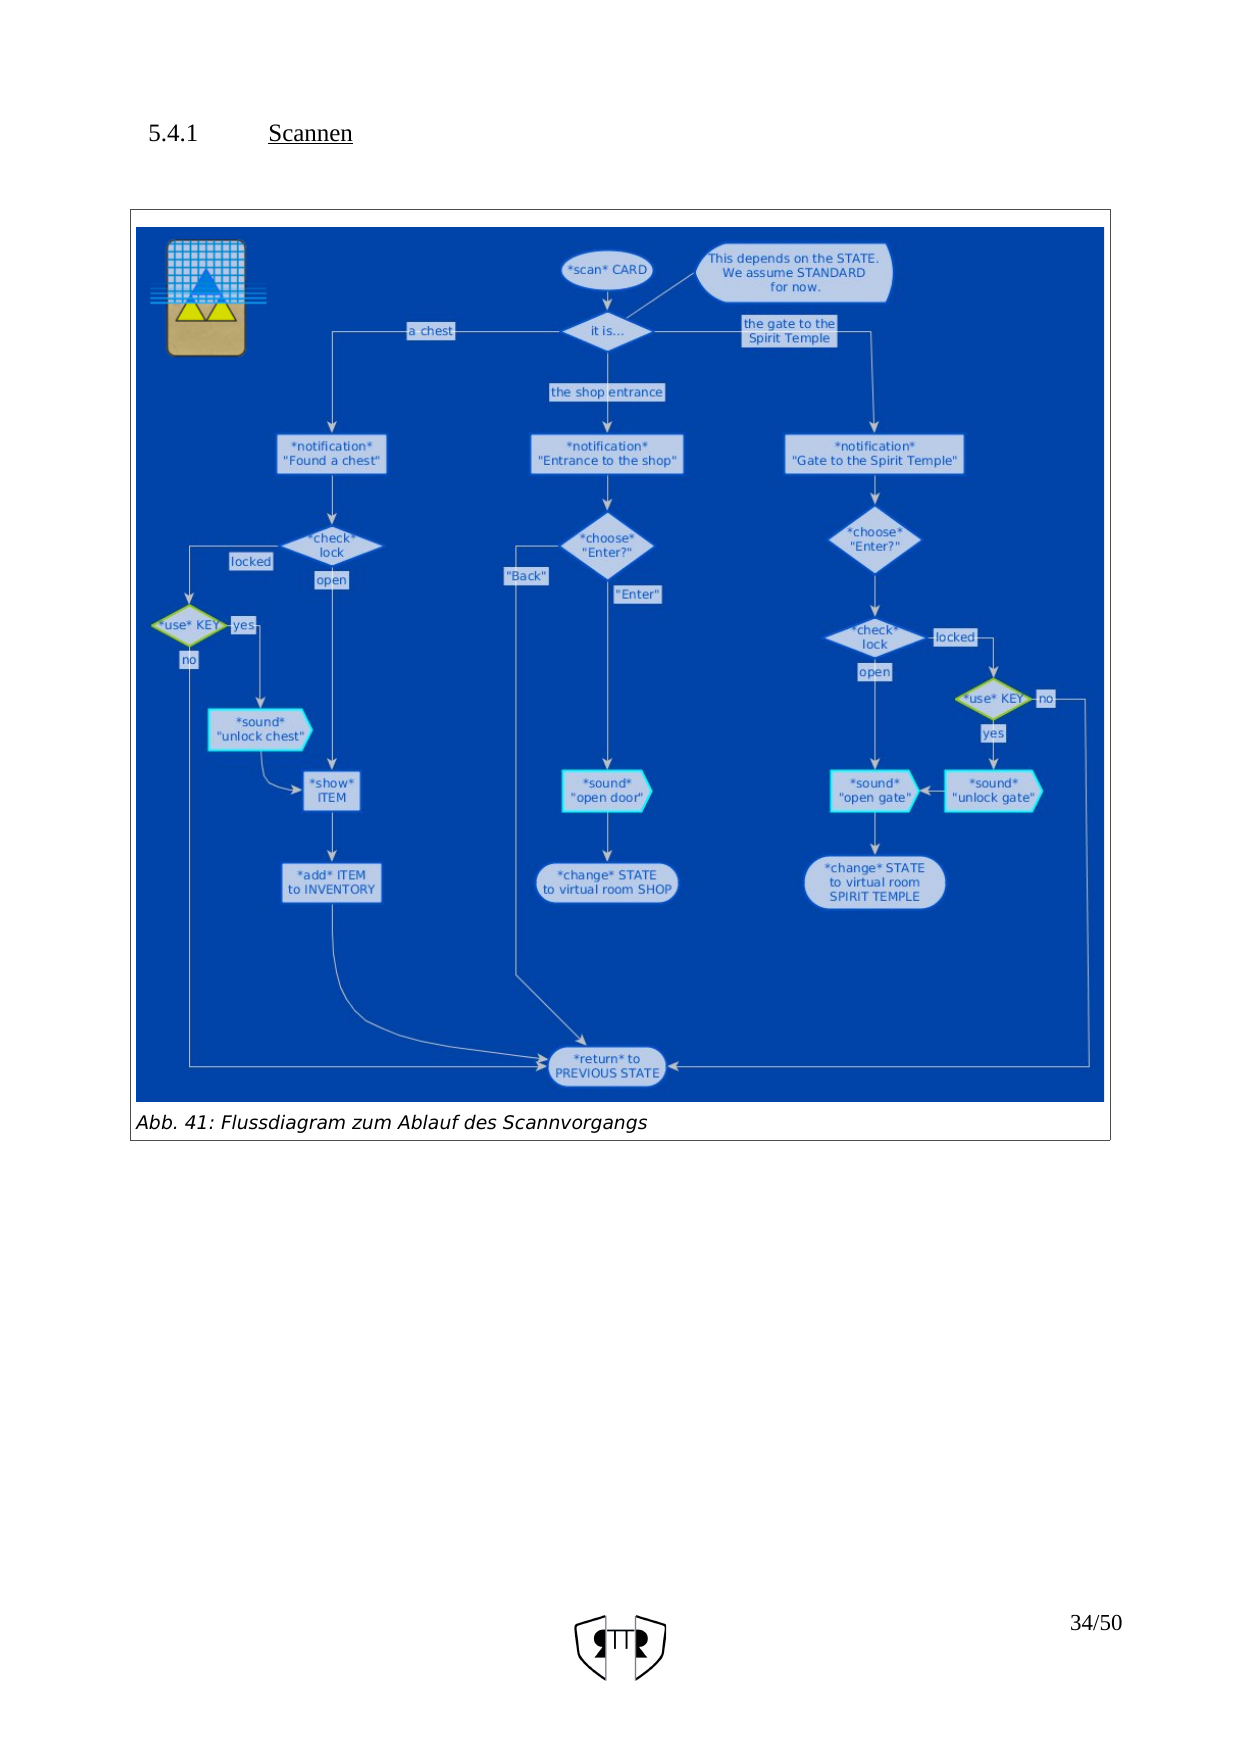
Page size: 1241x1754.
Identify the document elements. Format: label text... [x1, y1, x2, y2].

picture [136, 227, 1105, 1102]
text Abb. 41: Flussdiagram zum Ablauf des Scannvorgangs [136, 1102, 1104, 1134]
picture [574, 1615, 667, 1681]
subtitle Scannen [142, 118, 1122, 147]
